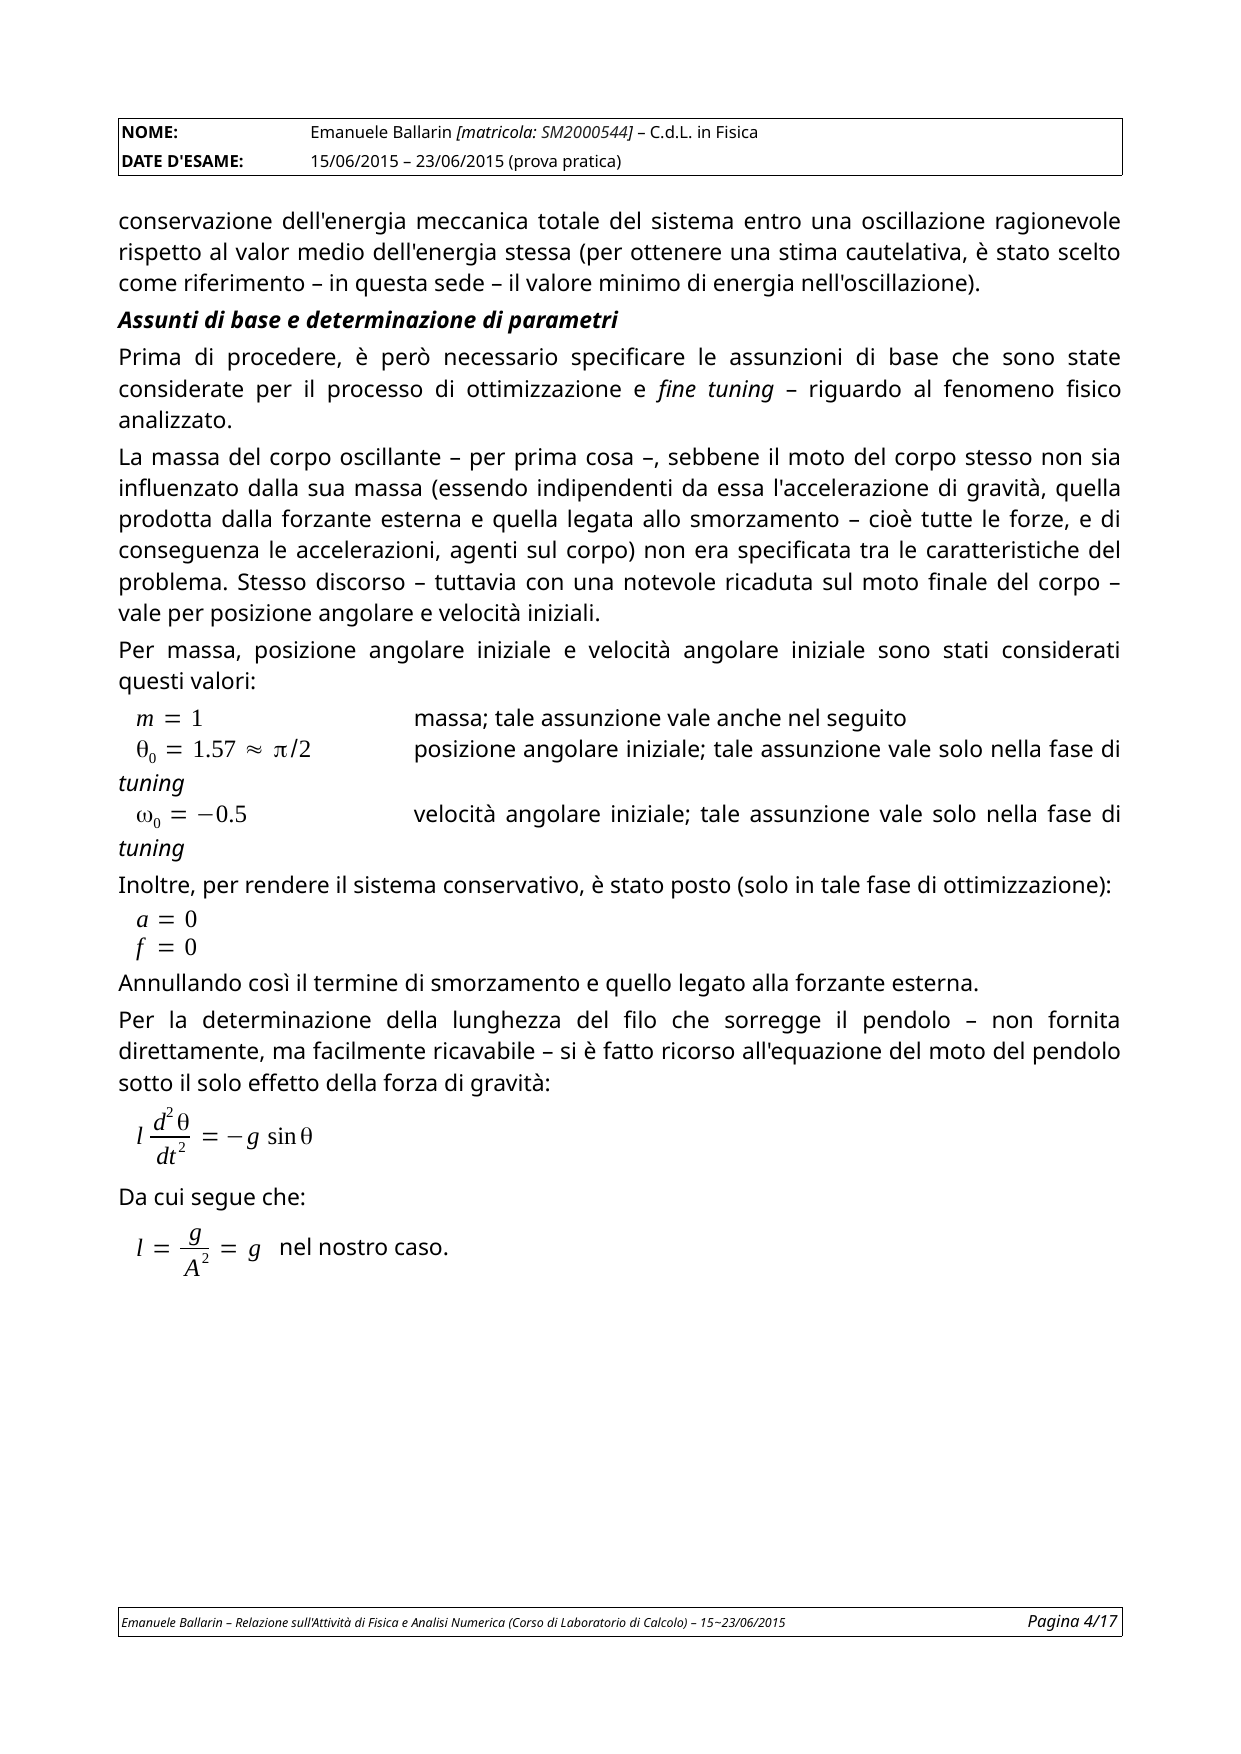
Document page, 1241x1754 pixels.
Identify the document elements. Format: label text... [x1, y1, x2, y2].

text Assunti di base e determinazione di parametri [118, 304, 1122, 336]
text Inoltre, per rendere il sistema conservativo, è stato posto (solo in tale fase di ottimizzazione): [118, 869, 1122, 900]
text velocità angolare iniziale; tale assunzione vale solo nella fase di tuning [118, 798, 1122, 863]
text posizione angolare iniziale; tale assunzione vale solo nella fase di tuning [118, 733, 1122, 798]
text Prima di procedere, è però necessario specificare le assunzioni di base che sono state considerate per il processo di ottimizzazione e fine tuning – riguardo al fenomeno fisico analizzato. [118, 341, 1122, 435]
text Per la determinazione della lunghezza del filo che sorregge il pendolo – non fornita direttamente, ma facilmente ricavabile – si è fatto ricorso all'equazione del moto del pendolo sotto il solo effetto della forza di gravità: [118, 1004, 1122, 1098]
text Annullando così il termine di smorzamento e quello legato alla forzante esterna. [118, 967, 1122, 998]
text conservazione dell'energia meccanica totale del sistema entro una oscillazione ragionevole rispetto al valor medio dell'energia stessa (per ottenere una stima cautelativa, è stato scelto come riferimento – in questa sede – il valore minimo di energia nell'oscillazione). [118, 205, 1122, 298]
text massa; tale assunzione vale anche nel seguito [118, 702, 1122, 733]
text Per massa, posizione angolare iniziale e velocità angolare iniziale sono stati considerati questi valori: [118, 634, 1122, 696]
text nel nostro caso. [118, 1218, 1122, 1281]
text Da cui segue che: [118, 1181, 1122, 1213]
text La massa del corpo oscillante – per prima cosa –, sebbene il moto del corpo stesso non sia influenzato dalla sua massa (essendo indipendenti da essa l'accelerazione di gravità, quella prodotta dalla forzante esterna e quella legata allo smorzamento – cioè tutte le forze, e di conseguenza le accelerazioni, agenti sul corpo) non era specificata tra le caratteristiche del problema. Stesso discorso – tuttavia con una notevole ricaduta sul moto finale del corpo – vale per posizione angolare e velocità iniziali. [118, 441, 1122, 628]
